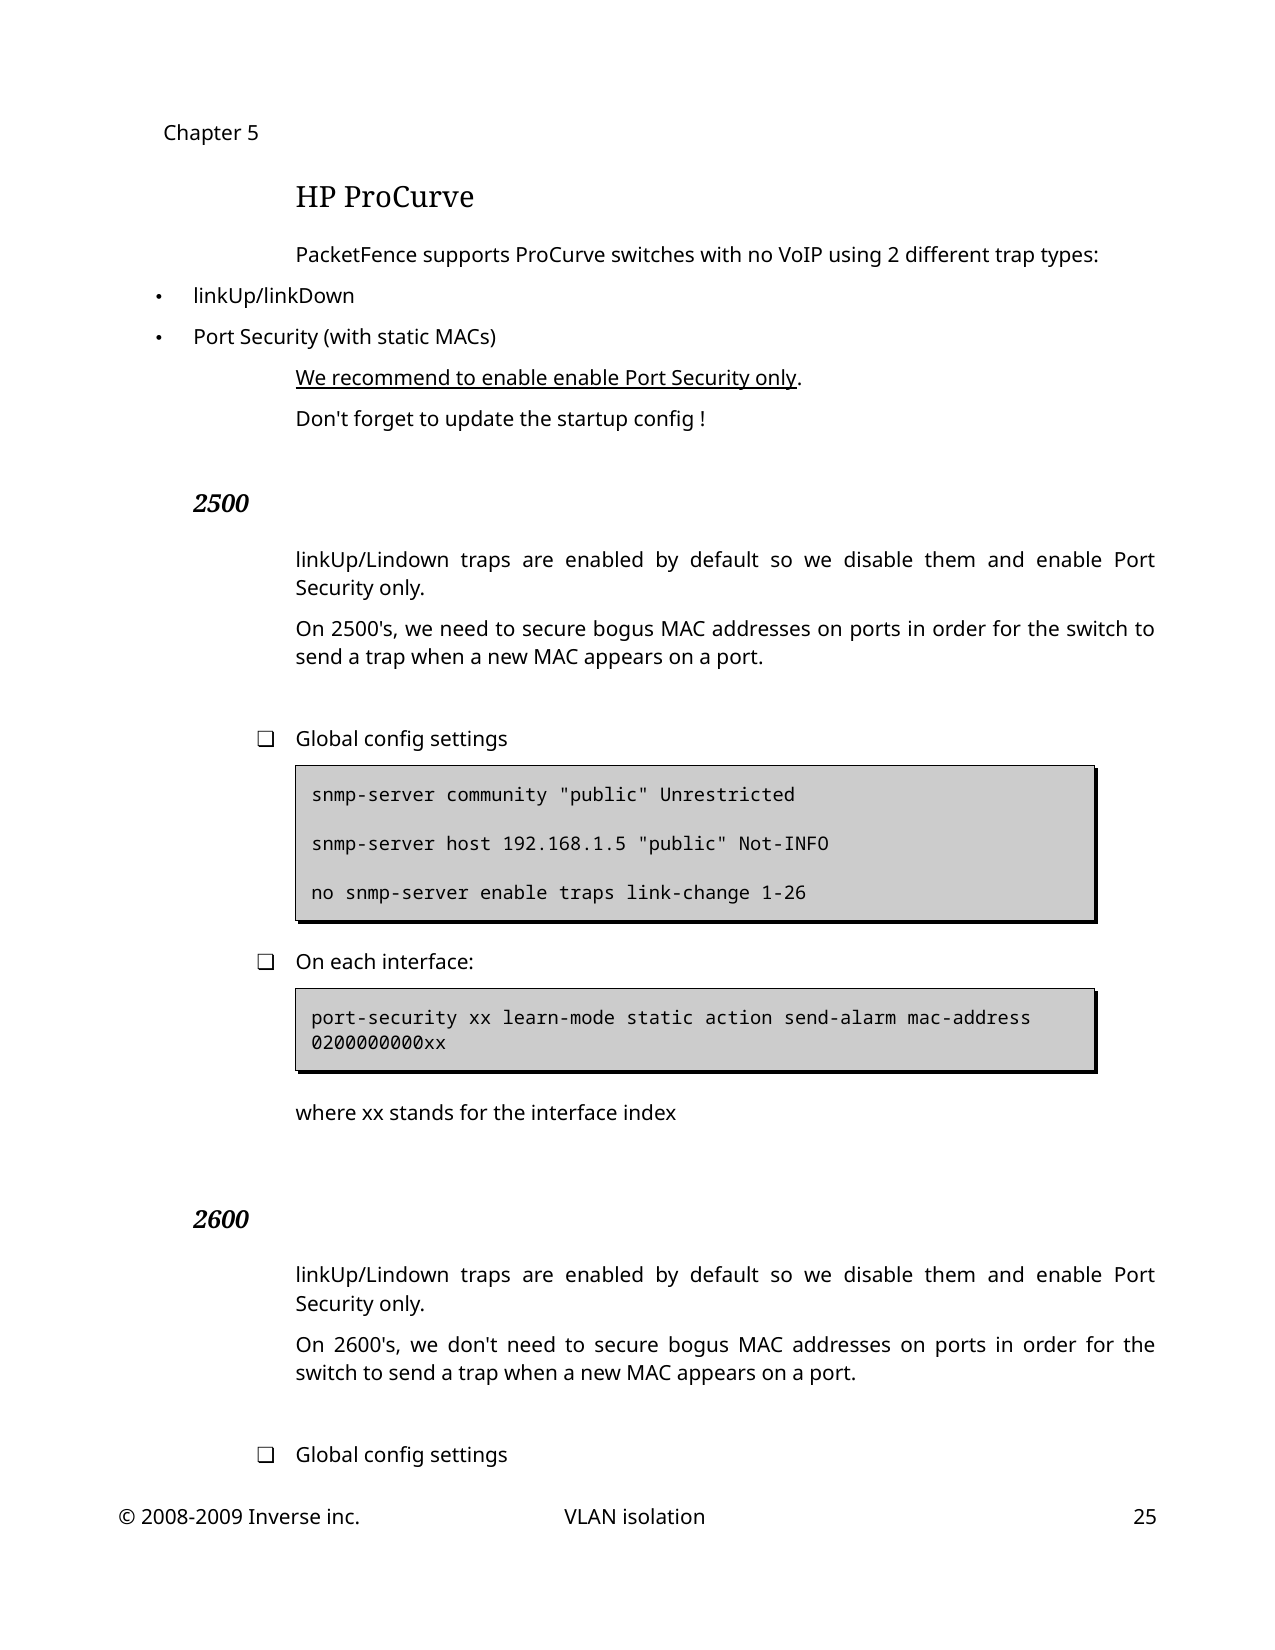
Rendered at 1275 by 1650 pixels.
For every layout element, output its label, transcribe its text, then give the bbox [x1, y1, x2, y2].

subtitle HP ProCurve [295, 176, 1157, 216]
list ❏ On each interface: [256, 947, 1157, 976]
text no snmp-server enable traps link-change 1-26 [296, 864, 1094, 920]
text On 2500's, we need to secure bogus MAC addresses on ports in order for the switch to send a trap when a new MAC appears on a port. [295, 614, 1157, 671]
text port-security xx learn-mode static action send-alarm mac-address 0200000000xx [296, 989, 1094, 1070]
subtitle 2500 [156, 486, 1157, 520]
list linkUp/linkDown [156, 281, 1157, 310]
subtitle 2600 [156, 1202, 1157, 1236]
list ❏ Global config settings [256, 724, 1157, 753]
text snmp-server community "public" Unrestricted [296, 766, 1094, 807]
text PacketFence supports ProCurve switches with no VoIP using 2 different trap types: [295, 241, 1157, 269]
text where xx stands for the interface index [295, 1098, 1157, 1126]
text Don't forget to update the startup config ! [295, 404, 1157, 433]
text We recommend to enable enable Port Security only. [295, 363, 1157, 392]
list Port Security (with static MACs) [156, 322, 1157, 351]
text linkUp/Lindown traps are enabled by default so we disable them and enable Port Security only. [295, 545, 1157, 602]
text linkUp/Lindown traps are enabled by default so we disable them and enable Port Security only. [295, 1260, 1157, 1317]
text snmp-server host 192.168.1.5 "public" Not-INFO [296, 814, 1094, 856]
list ❏ Global config settings [256, 1440, 1157, 1468]
text On 2600's, we don't need to secure bogus MAC addresses on ports in order for the switch to send a trap when a new MAC appears on a port. [295, 1330, 1157, 1387]
